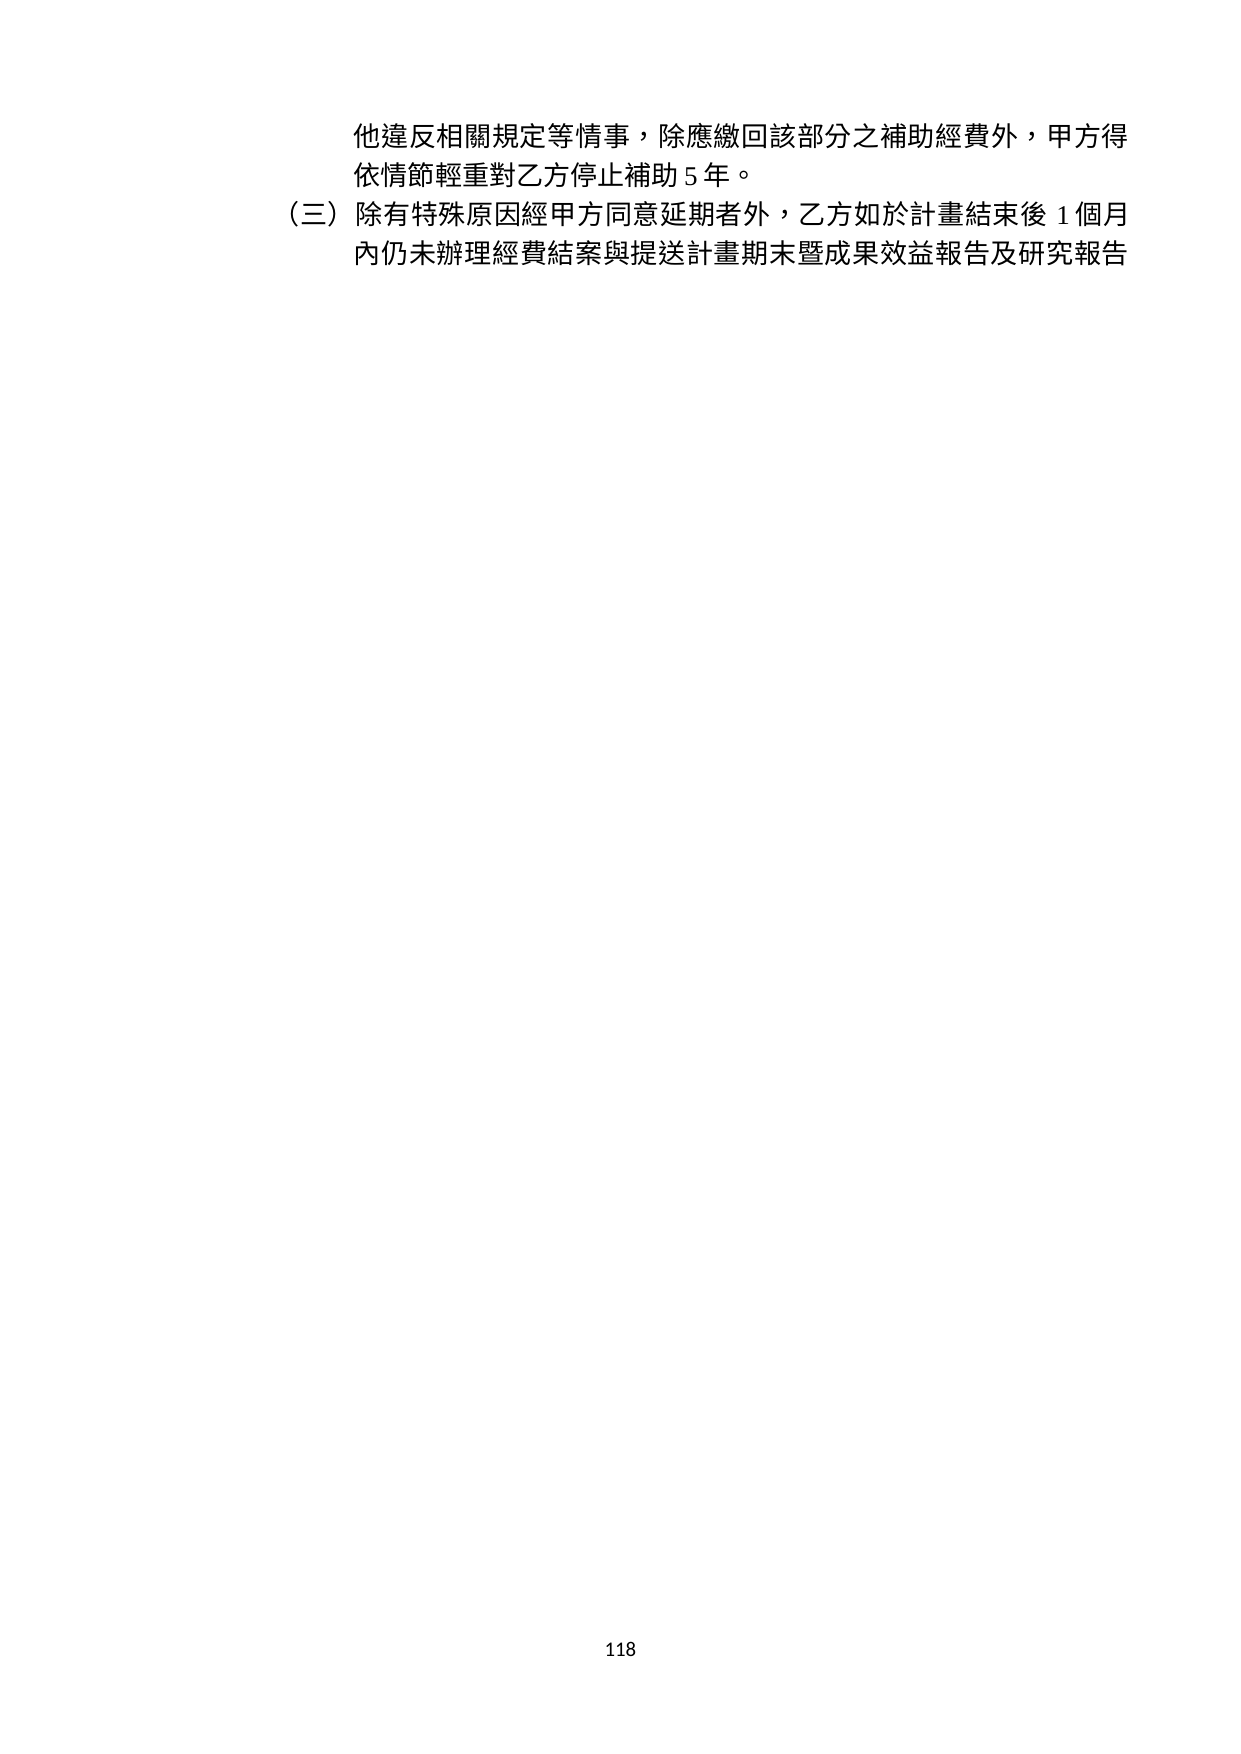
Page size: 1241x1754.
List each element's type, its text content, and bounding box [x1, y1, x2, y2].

text （三）除有特殊原因經甲方同意延期者外，乙方如於計畫結束後1個月內仍未辦理經費結案與提送計畫期末暨成果效益報告及研究報告 [272, 193, 1131, 272]
text 他違反相關規定等情事，除應繳回該部分之補助經費外，甲方得依情節輕重對乙方停止補助5年。 [272, 114, 1131, 193]
